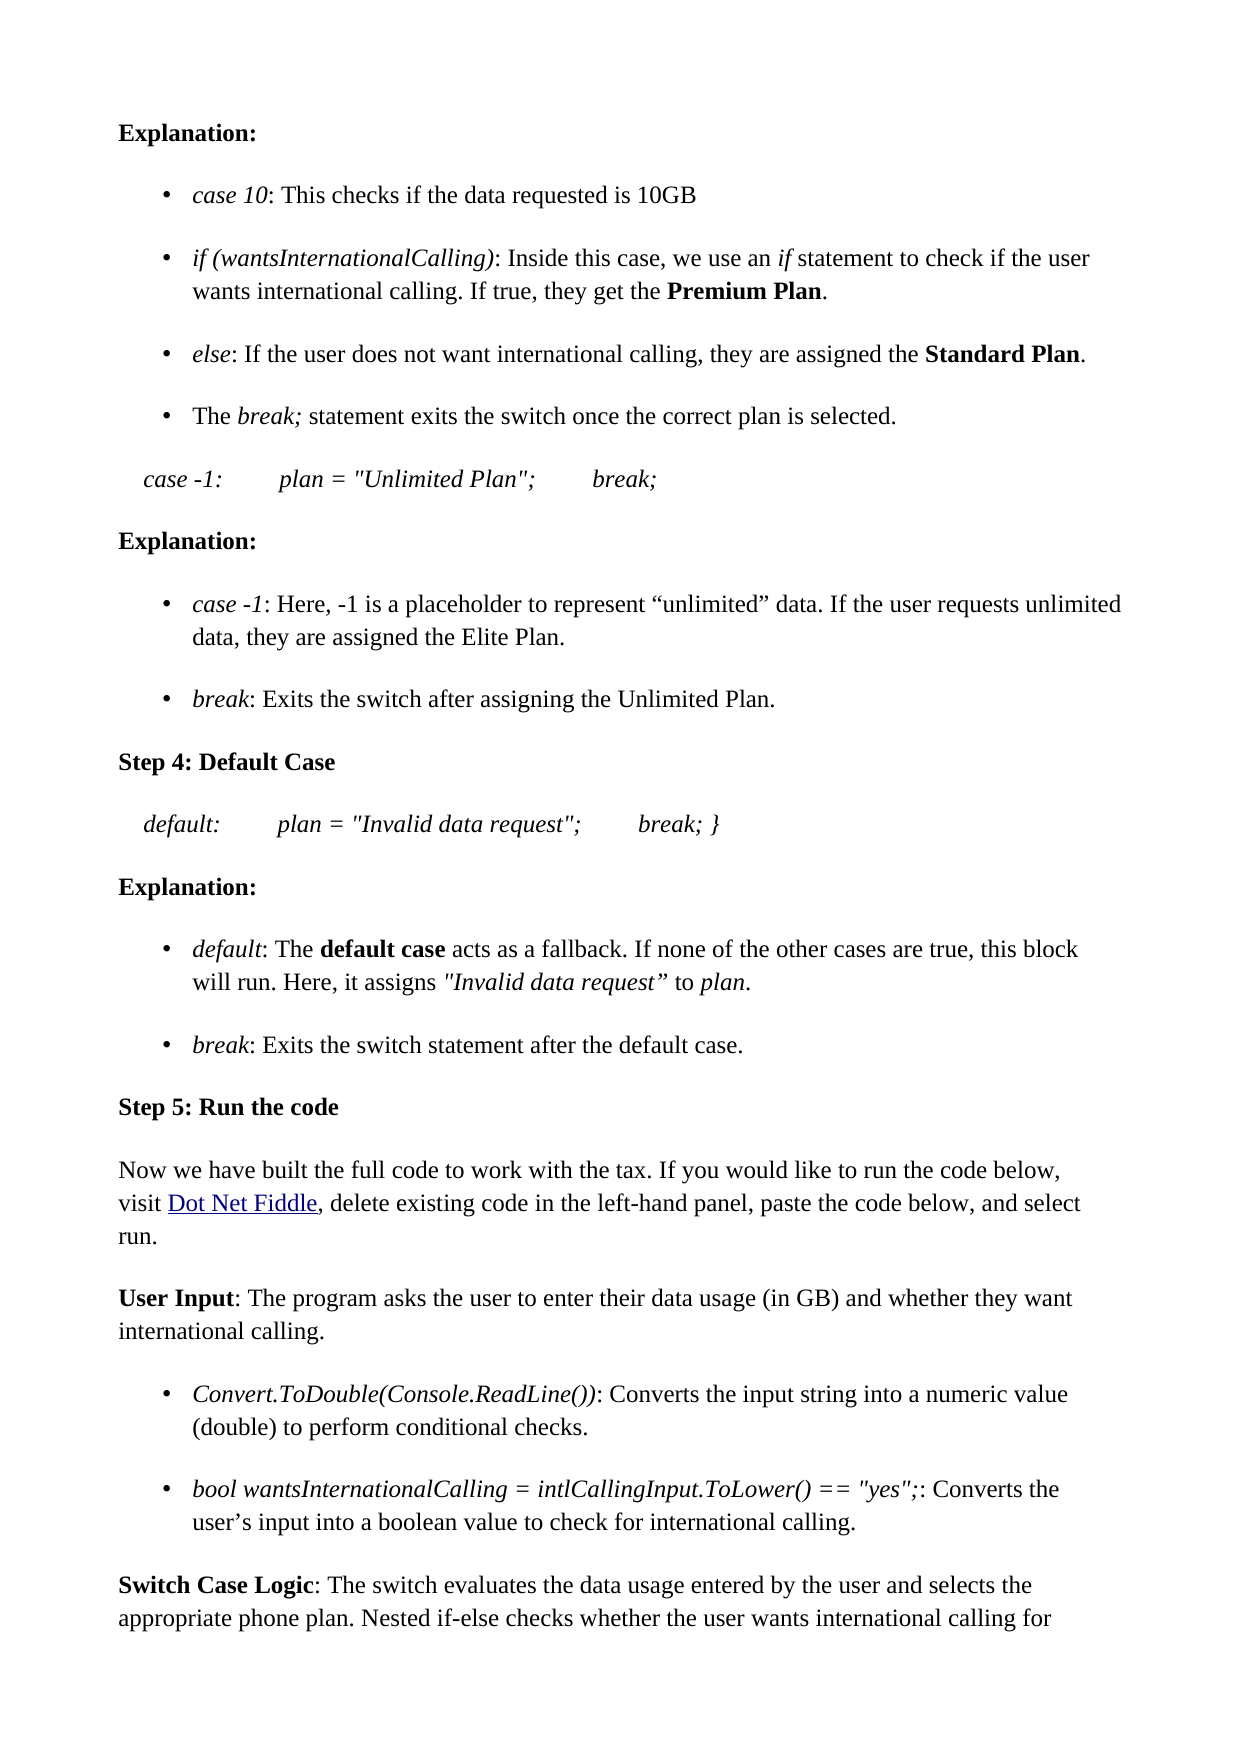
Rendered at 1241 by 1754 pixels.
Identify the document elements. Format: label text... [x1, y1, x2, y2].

list default: The default case acts as a fallback. If none of the other cases are true, this block will run. Here, it assigns "Invalid data request” to plan. [162, 934, 1122, 996]
text Switch Case Logic: The switch evaluates the data usage entered by the user and selects the appropriate phone plan. Nested if-else checks whether the user wants international calling for [118, 1570, 1122, 1632]
list break: Exits the switch after assigning the Unlimited Plan. [162, 684, 1122, 713]
text User Input: The program asks the user to enter their data usage (in GB) and whether they want international calling. [118, 1283, 1122, 1345]
text Step 5: Run the code [118, 1092, 1122, 1121]
list case -1: Here, -1 is a placeholder to represent “unlimited” data. If the user requests unlimited data, they are assigned the Elite Plan. [162, 589, 1122, 650]
text case -1: plan = "Unlimited Plan"; break; [118, 464, 1122, 492]
text Step 4: Default Case [118, 747, 1122, 775]
text Explanation: [118, 118, 1122, 147]
list break: Exits the switch statement after the default case. [162, 1030, 1122, 1058]
text default: plan = "Invalid data request"; break; } [118, 809, 1122, 838]
list else: If the user does not want international calling, they are assigned the Standard Plan. [162, 339, 1122, 367]
list case 10: This checks if the data requested is 10GB [162, 181, 1122, 209]
list The break; statement exits the switch once the correct plan is selected. [162, 401, 1122, 430]
list if (wantsInternationalCalling): Inside this case, we use an if statement to check if the user wants international calling. If true, they get the Premium Plan. [162, 243, 1122, 305]
text Explanation: [118, 872, 1122, 900]
list Convert.ToDouble(Console.ReadLine()): Converts the input string into a numeric value (double) to perform conditional checks. [162, 1379, 1122, 1441]
text Explanation: [118, 526, 1122, 555]
text Now we have built the full code to work with the tax. If you would like to run the code below, visit Dot Net Fiddle, delete existing code in the left-hand panel, paste the code below, and select run. [118, 1155, 1122, 1249]
list bool wantsInternationalCalling = intlCallingInput.ToLower() == "yes";: Converts the user’s input into a boolean value to check for international calling. [162, 1474, 1122, 1536]
